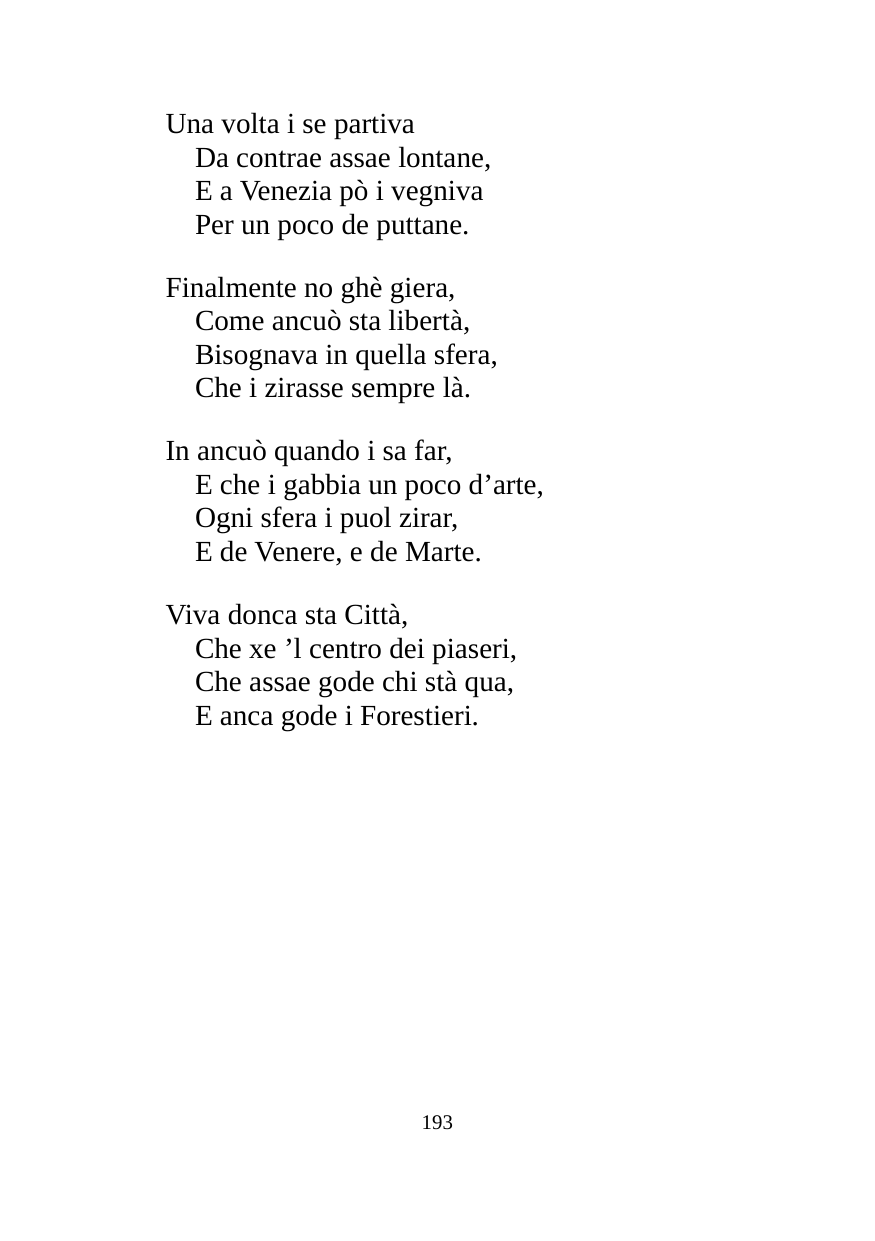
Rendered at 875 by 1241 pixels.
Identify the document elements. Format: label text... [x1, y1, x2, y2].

text Viva donca sta Città, Che xe ’l centro dei piaseri, Che assae gode chi stà qua, E anca gode i Forestieri. [165, 597, 768, 731]
text Una volta i se partiva Da contrae assae lontane, E a Venezia pò i vegniva Per un poco de puttane. [165, 106, 768, 240]
text In ancuò quando i sa far, E che i gabbia un poco d’arte, Ogni sfera i puol zirar, E de Venere, e de Marte. [165, 433, 768, 568]
text Finalmente no ghè giera, Come ancuò sta libertà, Bisognava in quella sfera, Che i zirasse sempre là. [165, 270, 768, 404]
